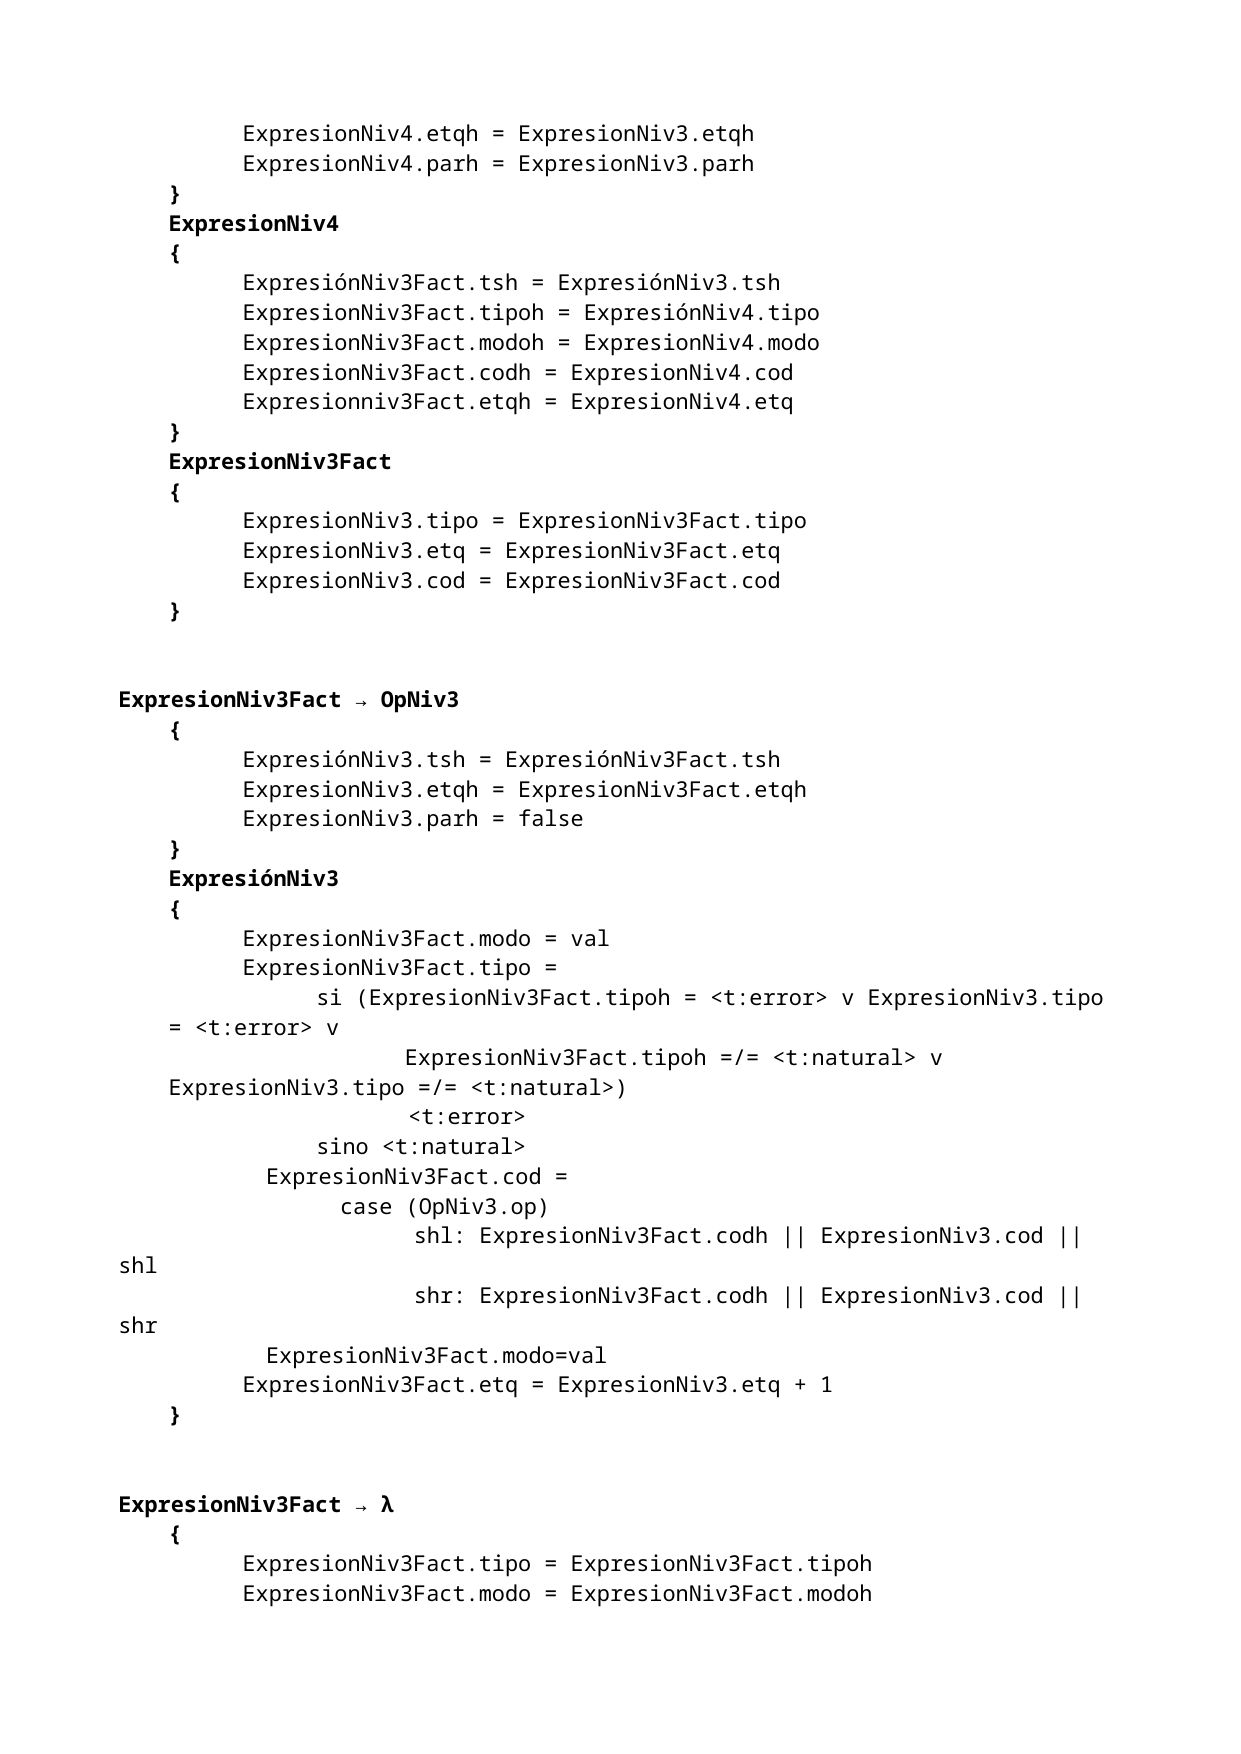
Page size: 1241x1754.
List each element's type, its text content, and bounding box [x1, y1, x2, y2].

text ExpresionNiv3Fact.modo=val [118, 1339, 1122, 1369]
text } [168, 833, 1122, 863]
text <t:error> [168, 1101, 1122, 1131]
text } [168, 178, 1122, 207]
text shr: ExpresionNiv3Fact.codh || ExpresionNiv3.cod || shr [118, 1280, 1122, 1339]
text ExpresionNiv3Fact → OpNiv3 [118, 684, 1122, 714]
text ExpresionNiv3Fact.tipoh =/= <t:natural> v ExpresionNiv3.tipo =/= <t:natural>) [168, 1042, 1122, 1101]
text ExpresionNiv4.parh = ExpresionNiv3.parh [168, 148, 1122, 178]
text { [168, 237, 1122, 267]
text ExpresionNiv3Fact.tipo = ExpresionNiv3Fact.tipoh [168, 1548, 1122, 1578]
text Expresionniv3Fact.etqh = ExpresionNiv4.etq [168, 386, 1122, 416]
text case (OpNiv3.op) [118, 1191, 1122, 1220]
text si (ExpresionNiv3Fact.tipoh = <t:error> v ExpresionNiv3.tipo = <t:error> v [168, 982, 1122, 1042]
text ExpresionNiv3Fact.modo = val [168, 922, 1122, 952]
text ExpresiónNiv3 [168, 863, 1122, 893]
text ExpresionNiv3Fact.modo = ExpresionNiv3Fact.modoh [168, 1578, 1122, 1608]
text } [168, 595, 1122, 624]
text ExpresionNiv3Fact.etq = ExpresionNiv3.etq + 1 [168, 1369, 1122, 1399]
text ExpresionNiv3Fact.modoh = ExpresionNiv4.modo [168, 327, 1122, 356]
text ExpresionNiv4 [168, 207, 1122, 237]
text shl: ExpresionNiv3Fact.codh || ExpresionNiv3.cod || shl [118, 1220, 1122, 1280]
text ExpresionNiv3.etq = ExpresionNiv3Fact.etq [168, 535, 1122, 565]
text ExpresionNiv4.etqh = ExpresionNiv3.etqh [168, 118, 1122, 148]
text ExpresionNiv3Fact → λ [118, 1488, 1122, 1518]
text { [168, 893, 1122, 922]
text { [168, 714, 1122, 744]
text ExpresionNiv3.etqh = ExpresionNiv3Fact.etqh [168, 773, 1122, 803]
text ExpresionNiv3Fact.codh = ExpresionNiv4.cod [168, 356, 1122, 386]
text ExpresionNiv3.cod = ExpresionNiv3Fact.cod [168, 565, 1122, 595]
text } [168, 416, 1122, 446]
text } [168, 1399, 1122, 1429]
text { [168, 1518, 1122, 1548]
text ExpresionNiv3.parh = false [168, 803, 1122, 833]
text ExpresionNiv3Fact [168, 446, 1122, 476]
text sino <t:natural> [168, 1131, 1122, 1161]
text ExpresiónNiv3Fact.tsh = ExpresiónNiv3.tsh [168, 267, 1122, 297]
text ExpresionNiv3Fact.tipoh = ExpresiónNiv4.tipo [168, 297, 1122, 327]
text ExpresionNiv3.tipo = ExpresionNiv3Fact.tipo [168, 505, 1122, 535]
text ExpresionNiv3Fact.cod = [118, 1161, 1122, 1191]
text { [168, 476, 1122, 505]
text ExpresiónNiv3.tsh = ExpresiónNiv3Fact.tsh [168, 744, 1122, 773]
text ExpresionNiv3Fact.tipo = [168, 952, 1122, 982]
